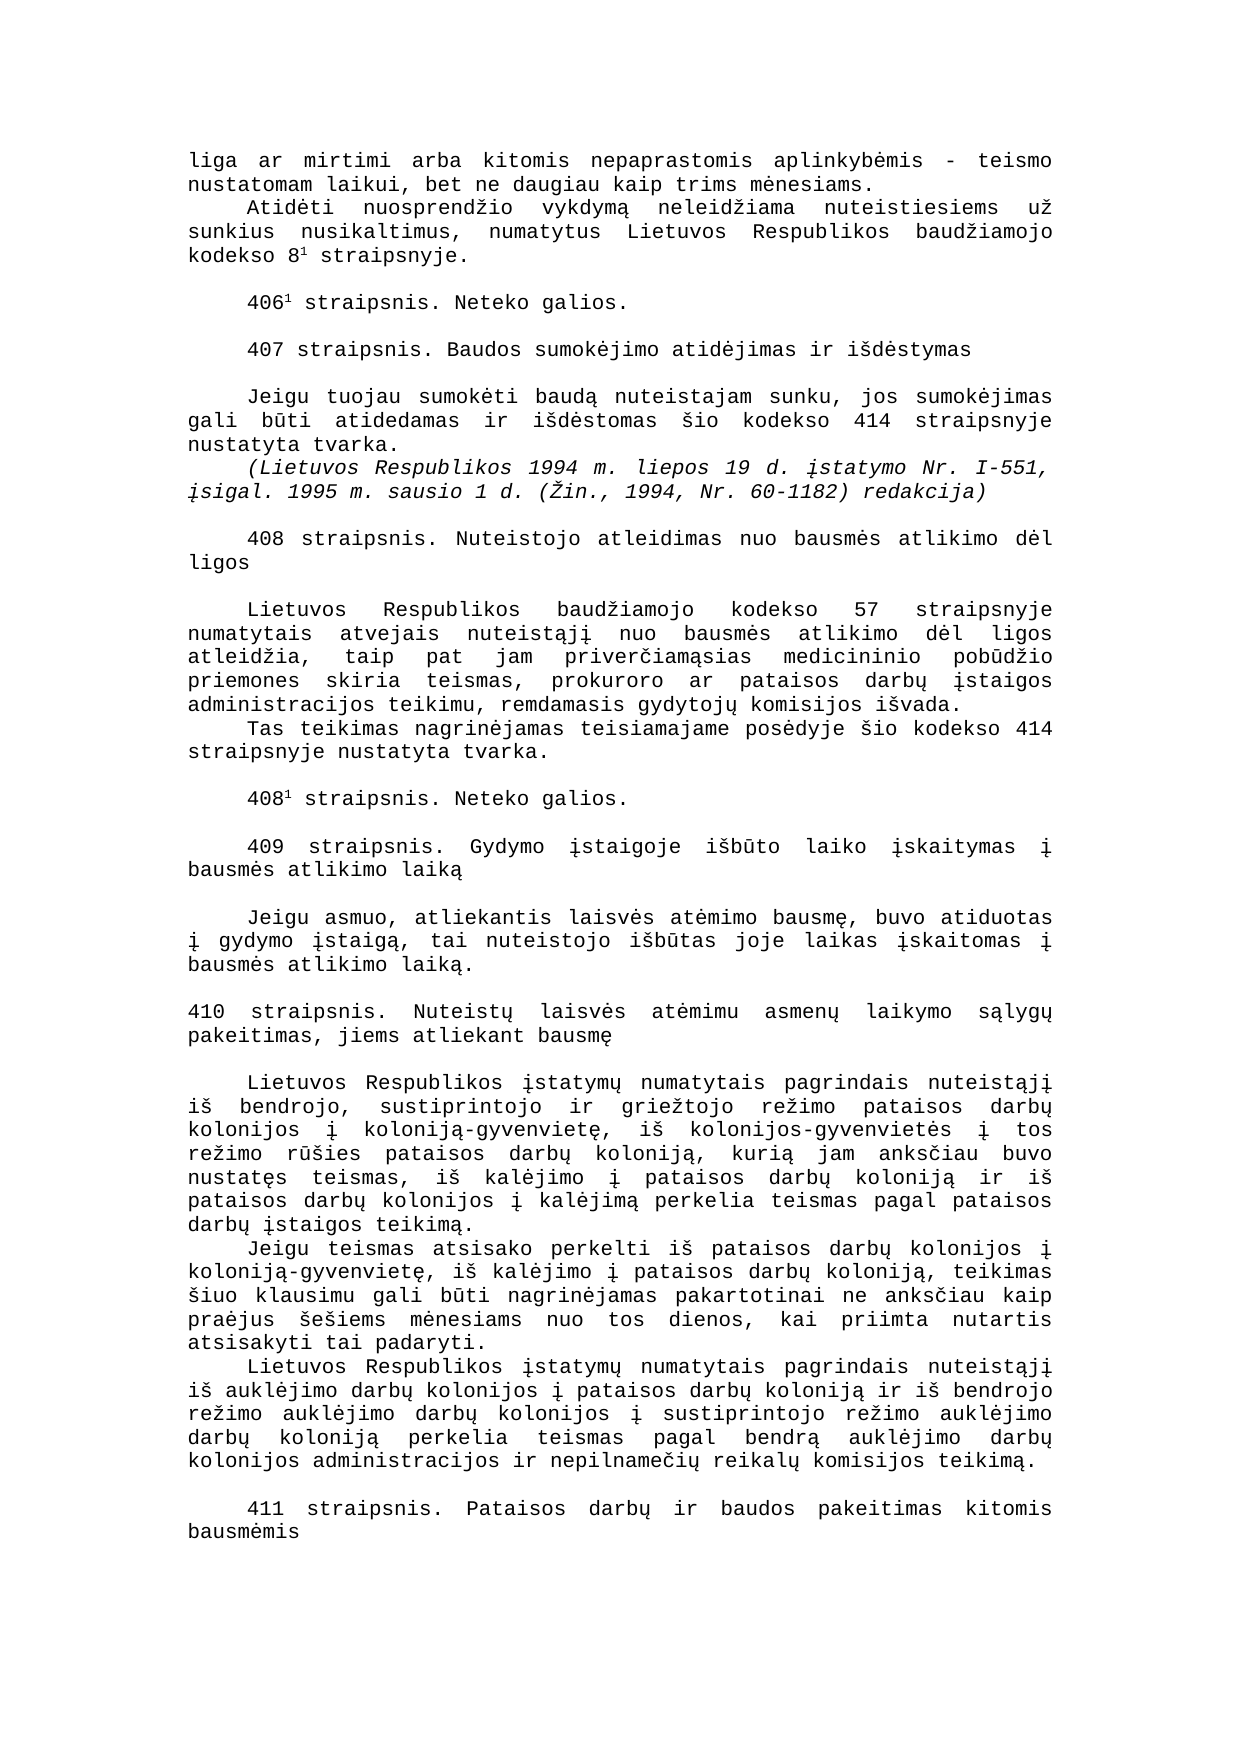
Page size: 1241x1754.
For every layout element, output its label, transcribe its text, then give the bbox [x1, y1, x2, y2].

text Atidėti nuosprendžio vykdymą neleidžiama nuteistiesiems už sunkius nusikaltimus, numatytus Lietuvos Respublikos baudžiamojo kodekso 81 straipsnyje. [187, 197, 1053, 268]
text Tas teikimas nagrinėjamas teisiamajame posėdyje šio kodekso 414 straipsnyje nustatyta tvarka. [187, 717, 1053, 765]
text 409 straipsnis. Gydymo įstaigoje išbūto laiko įskaitymas į bausmės atlikimo laiką [187, 836, 1053, 883]
text 411 straipsnis. Pataisos darbų ir baudos pakeitimas kitomis bausmėmis [187, 1498, 1053, 1545]
text 410 straipsnis. Nuteistų laisvės atėmimu asmenų laikymo sąlygų pakeitimas, jiems atliekant bausmę [98, 1001, 1053, 1048]
text 408 straipsnis. Nuteistojo atleidimas nuo bausmės atlikimo dėl ligos [187, 528, 1053, 576]
text 407 straipsnis. Baudos sumokėjimo atidėjimas ir išdėstymas [187, 339, 1053, 363]
text Lietuvos Respublikos baudžiamojo kodekso 57 straipsnyje numatytais atvejais nuteistąjį nuo bausmės atlikimo dėl ligos atleidžia, taip pat jam priverčiamąsias medicininio pobūdžio priemones skiria teismas, prokuroro ar pataisos darbų įstaigos administracijos teikimu, remdamasis gydytojų komisijos išvada. [187, 599, 1053, 717]
text liga ar mirtimi arba kitomis nepaprastomis aplinkybėmis - teismo nustatomam laikui, bet ne daugiau kaip trims mėnesiams. [187, 150, 1053, 197]
text (Lietuvos Respublikos 1994 m. liepos 19 d. įstatymo Nr. I-551, įsigal. 1995 m. sausio 1 d. (Žin., 1994, Nr. 60-1182) redakcija) [187, 457, 1053, 505]
text 4081 straipsnis. Neteko galios. [187, 788, 1053, 812]
text 4061 straipsnis. Neteko galios. [187, 292, 1053, 316]
text Lietuvos Respublikos įstatymų numatytais pagrindais nuteistąjį iš bendrojo, sustiprintojo ir griežtojo režimo pataisos darbų kolonijos į koloniją-gyvenvietę, iš kolonijos-gyvenvietės į tos režimo rūšies pataisos darbų koloniją, kurią jam anksčiau buvo nustatęs teismas, iš kalėjimo į pataisos darbų koloniją ir iš pataisos darbų kolonijos į kalėjimą perkelia teismas pagal pataisos darbų įstaigos teikimą. [187, 1072, 1053, 1238]
text Lietuvos Respublikos įstatymų numatytais pagrindais nuteistąjį iš auklėjimo darbų kolonijos į pataisos darbų koloniją ir iš bendrojo režimo auklėjimo darbų kolonijos į sustiprintojo režimo auklėjimo darbų koloniją perkelia teismas pagal bendrą auklėjimo darbų kolonijos administracijos ir nepilnamečių reikalų komisijos teikimą. [187, 1356, 1053, 1474]
text Jeigu asmuo, atliekantis laisvės atėmimo bausmę, buvo atiduotas į gydymo įstaigą, tai nuteistojo išbūtas joje laikas įskaitomas į bausmės atlikimo laiką. [187, 907, 1053, 978]
text Jeigu teismas atsisako perkelti iš pataisos darbų kolonijos į koloniją-gyvenvietę, iš kalėjimo į pataisos darbų koloniją, teikimas šiuo klausimu gali būti nagrinėjamas pakartotinai ne anksčiau kaip praėjus šešiems mėnesiams nuo tos dienos, kai priimta nutartis atsisakyti tai padaryti. [187, 1238, 1053, 1356]
text Jeigu tuojau sumokėti baudą nuteistajam sunku, jos sumokėjimas gali būti atidedamas ir išdėstomas šio kodekso 414 straipsnyje nustatyta tvarka. [187, 386, 1053, 457]
